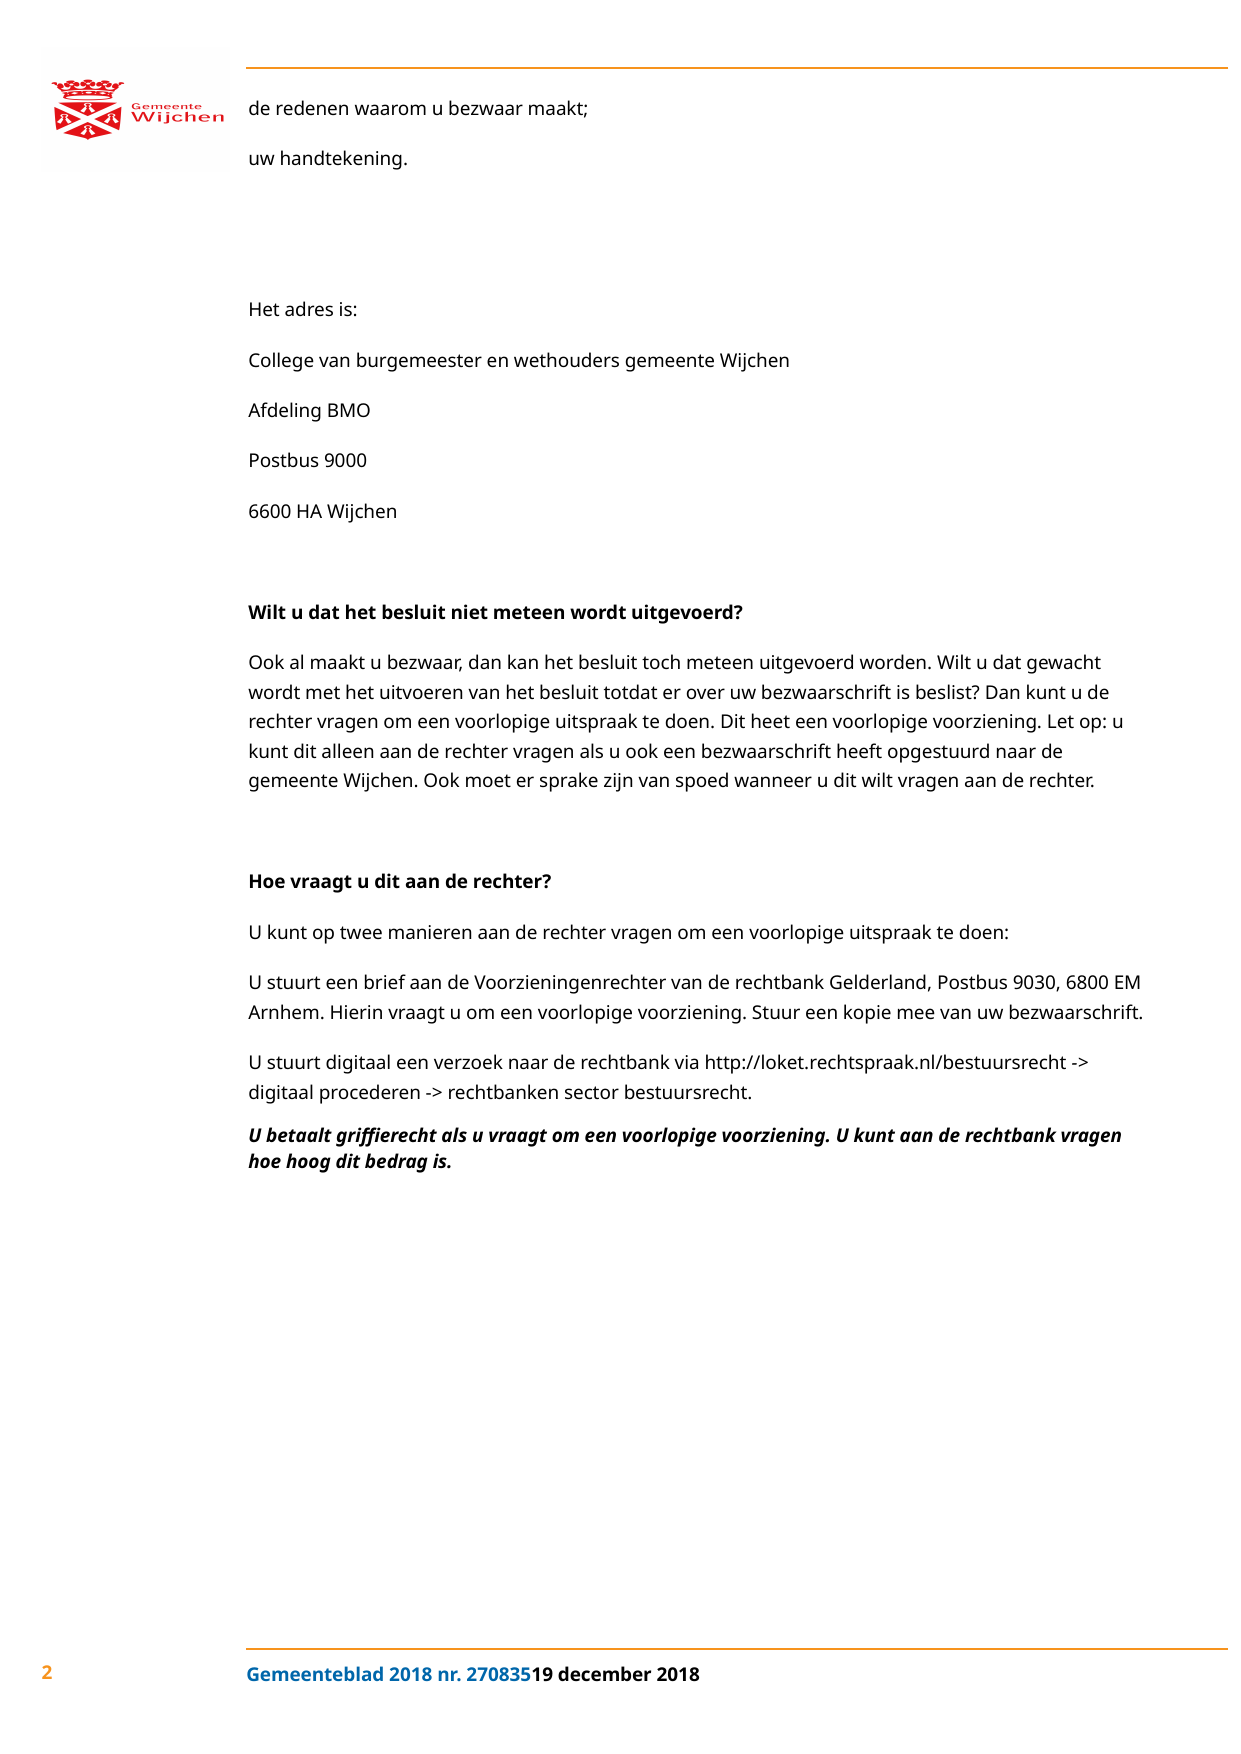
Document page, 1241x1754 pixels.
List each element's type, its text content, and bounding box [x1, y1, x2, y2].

text Afdeling BMO [248, 397, 1152, 423]
text de redenen waarom u bezwaar maakt; [248, 95, 1152, 121]
text Wilt u dat het besluit niet meteen wordt uitgevoerd? [248, 599, 1152, 625]
text U stuurt digitaal een verzoek naar de rechtbank via http://loket.rechtspraak.nl/bestuursrecht -> digitaal procederen -> rechtbanken sector bestuursrecht. [248, 1049, 1152, 1105]
text College van burgemeester en wethouders gemeente Wijchen [248, 347, 1152, 373]
text U kunt op twee manieren aan de rechter vragen om een voorlopige uitspraak te doen: [248, 919, 1152, 945]
text Het adres is: [248, 296, 1152, 322]
text Hoe vraagt u dit aan de rechter? [248, 868, 1152, 894]
text Postbus 9000 [248, 448, 1152, 473]
picture [41, 47, 231, 172]
text U betaalt griffierecht als u vraagt om een voorlopige voorziening. U kunt aan de rechtbank vragen hoe hoog dit bedrag is. [248, 1122, 1152, 1173]
text U stuurt een brief aan de Voorzieningenrechter van de rechtbank Gelderland, Postbus 9030, 6800 EM Arnhem. Hierin vraagt u om een voorlopige voorziening. Stuur een kopie mee van uw bezwaarschrift. [248, 969, 1152, 1025]
text 6600 HA Wijchen [248, 498, 1152, 524]
text uw handtekening. [248, 145, 1152, 171]
text Ook al maakt u bezwaar, dan kan het besluit toch meteen uitgevoerd worden. Wilt u dat gewacht wordt met het uitvoeren van het besluit totdat er over uw bezwaarschrift is beslist? Dan kunt u de rechter vragen om een voorlopige uitspraak te doen. Dit heet een voorlopige voorziening. Let op: u kunt dit alleen aan de rechter vragen als u ook een bezwaarschrift heeft opgestuurd naar de gemeente Wijchen. Ook moet er sprake zijn van spoed wanneer u dit wilt vragen aan de rechter. [248, 649, 1152, 793]
